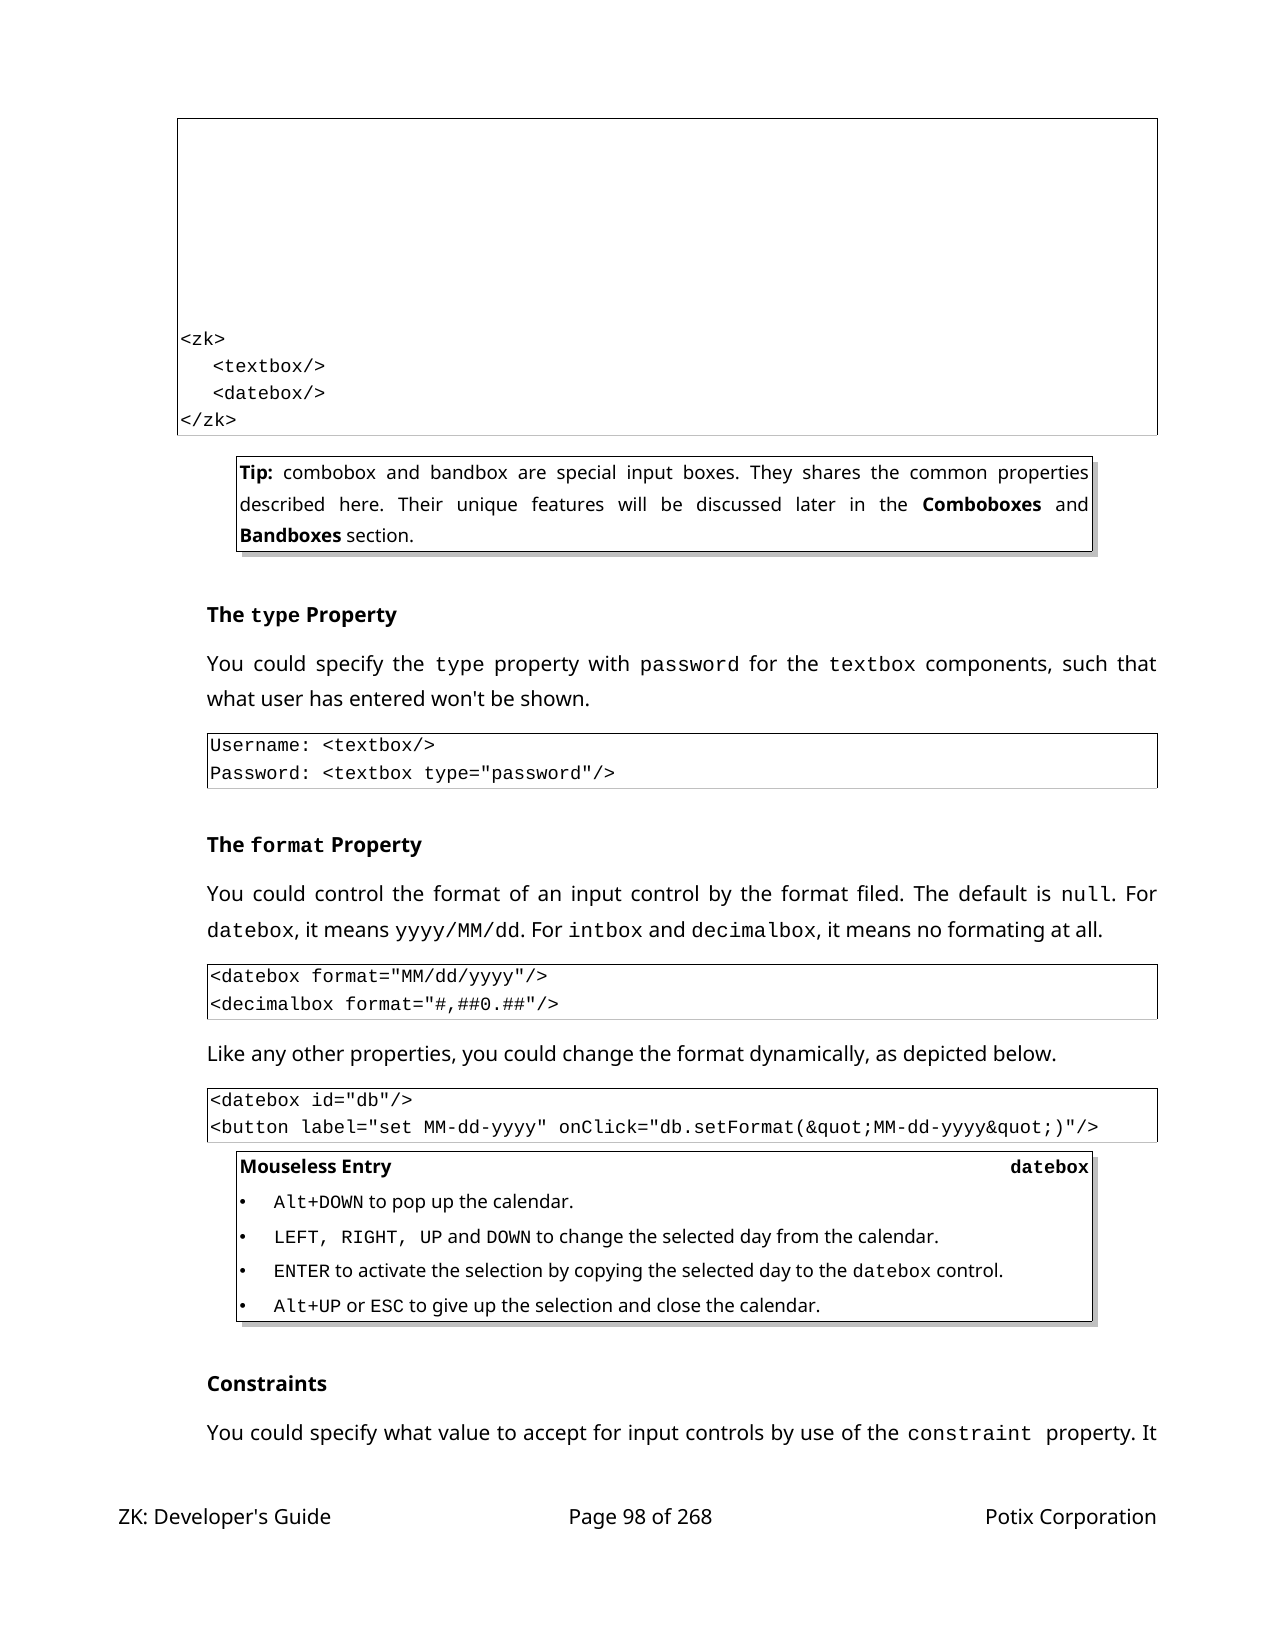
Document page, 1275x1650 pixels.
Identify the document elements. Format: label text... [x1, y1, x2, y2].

list LEFT, RIGHT, UP and DOWN to change the selected day from the calendar. [237, 1220, 1092, 1249]
text <zk> [178, 119, 1157, 351]
text Username: <textbox/> [208, 734, 1157, 758]
subtitle The type Property [207, 600, 1157, 628]
text <datebox id="db"/> <button label="set MM-dd-yyyy" onClick="db.setFormat(&quot;MM-dd-yyyy&quot;)"/> [208, 1089, 1157, 1142]
text Password: <textbox type="password"/> [208, 761, 1157, 788]
list Alt+UP or ESC to give up the selection and close the calendar. [237, 1289, 1092, 1321]
subtitle Constraints [207, 1369, 1157, 1398]
text You could specify what value to accept for input controls by use of the constraint property. It [207, 1418, 1157, 1447]
list Alt+DOWN to pop up the calendar. [237, 1185, 1092, 1214]
list ENTER to activate the selection by copying the selected day to the datebox control. [237, 1254, 1092, 1283]
text <textbox/> [178, 354, 1157, 378]
text <datebox format="MM/dd/yyyy"/> [208, 965, 1157, 988]
subtitle The format Property [207, 830, 1157, 859]
text <decimalbox format="#,##0.##"/> [208, 991, 1157, 1019]
text Tip: combobox and bandbox are special input boxes. They shares the common properties described here. Their unique features will be discussed later in the Comboboxes and Bandboxes section. [237, 457, 1092, 551]
text Like any other properties, you could change the format dynamically, as depicted below. [207, 1039, 1157, 1067]
text You could specify the type property with password for the textbox components, such that what user has entered won't be shown. [207, 649, 1157, 713]
text You could control the format of an input control by the format filed. The default is null. For datebox, it means yyyy/MM/dd. For intbox and decimalbox, it means no formating at all. [207, 879, 1157, 943]
text </zk> [178, 408, 1157, 435]
text <datebox/> [178, 381, 1157, 405]
text Mouseless Entry datebox [237, 1152, 1092, 1179]
